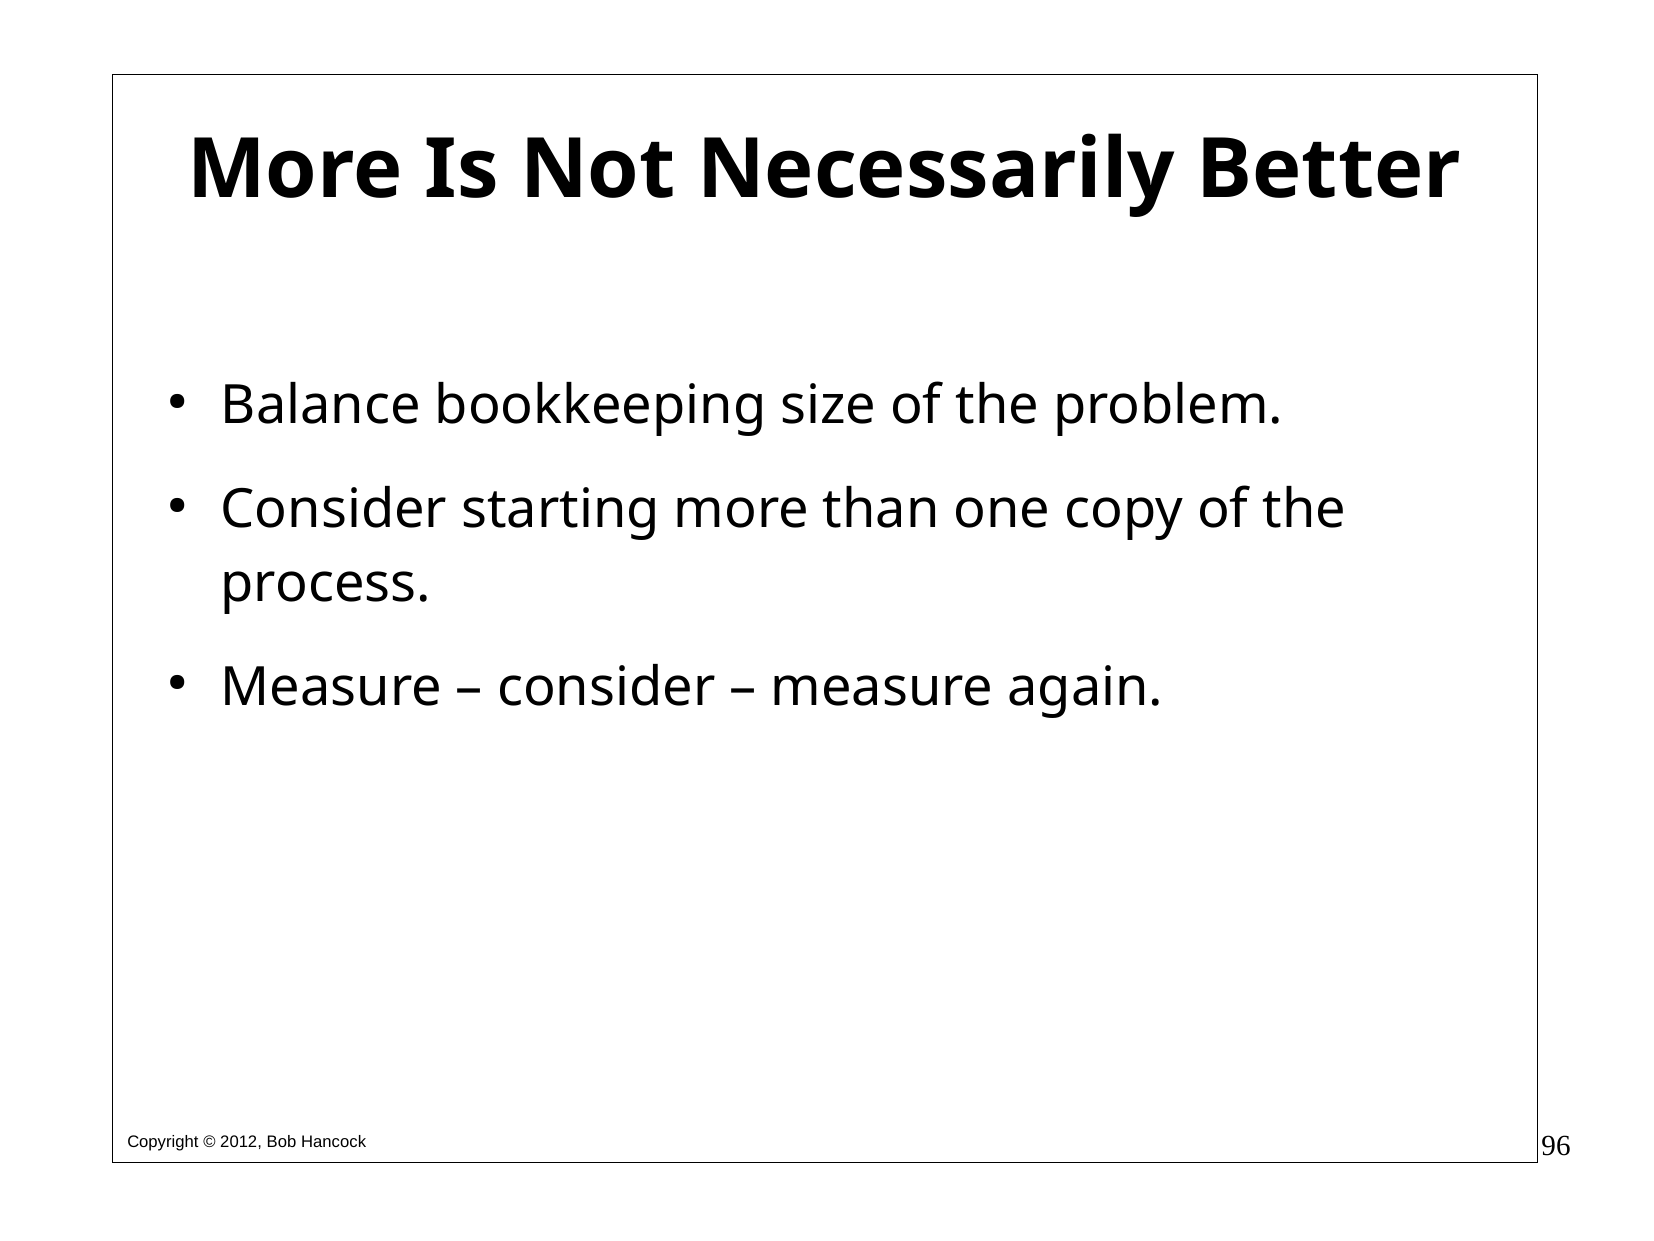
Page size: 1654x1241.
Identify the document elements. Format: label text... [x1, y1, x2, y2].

text_box Copyright © 2012, Bob Hancock [112, 1125, 382, 1159]
title More Is Not Necessarily Better [112, 68, 1538, 263]
list Balance bookkeeping size of the problem. Consider starting more than one copy of the process. Measure – consider – measure again. [150, 262, 1501, 1126]
